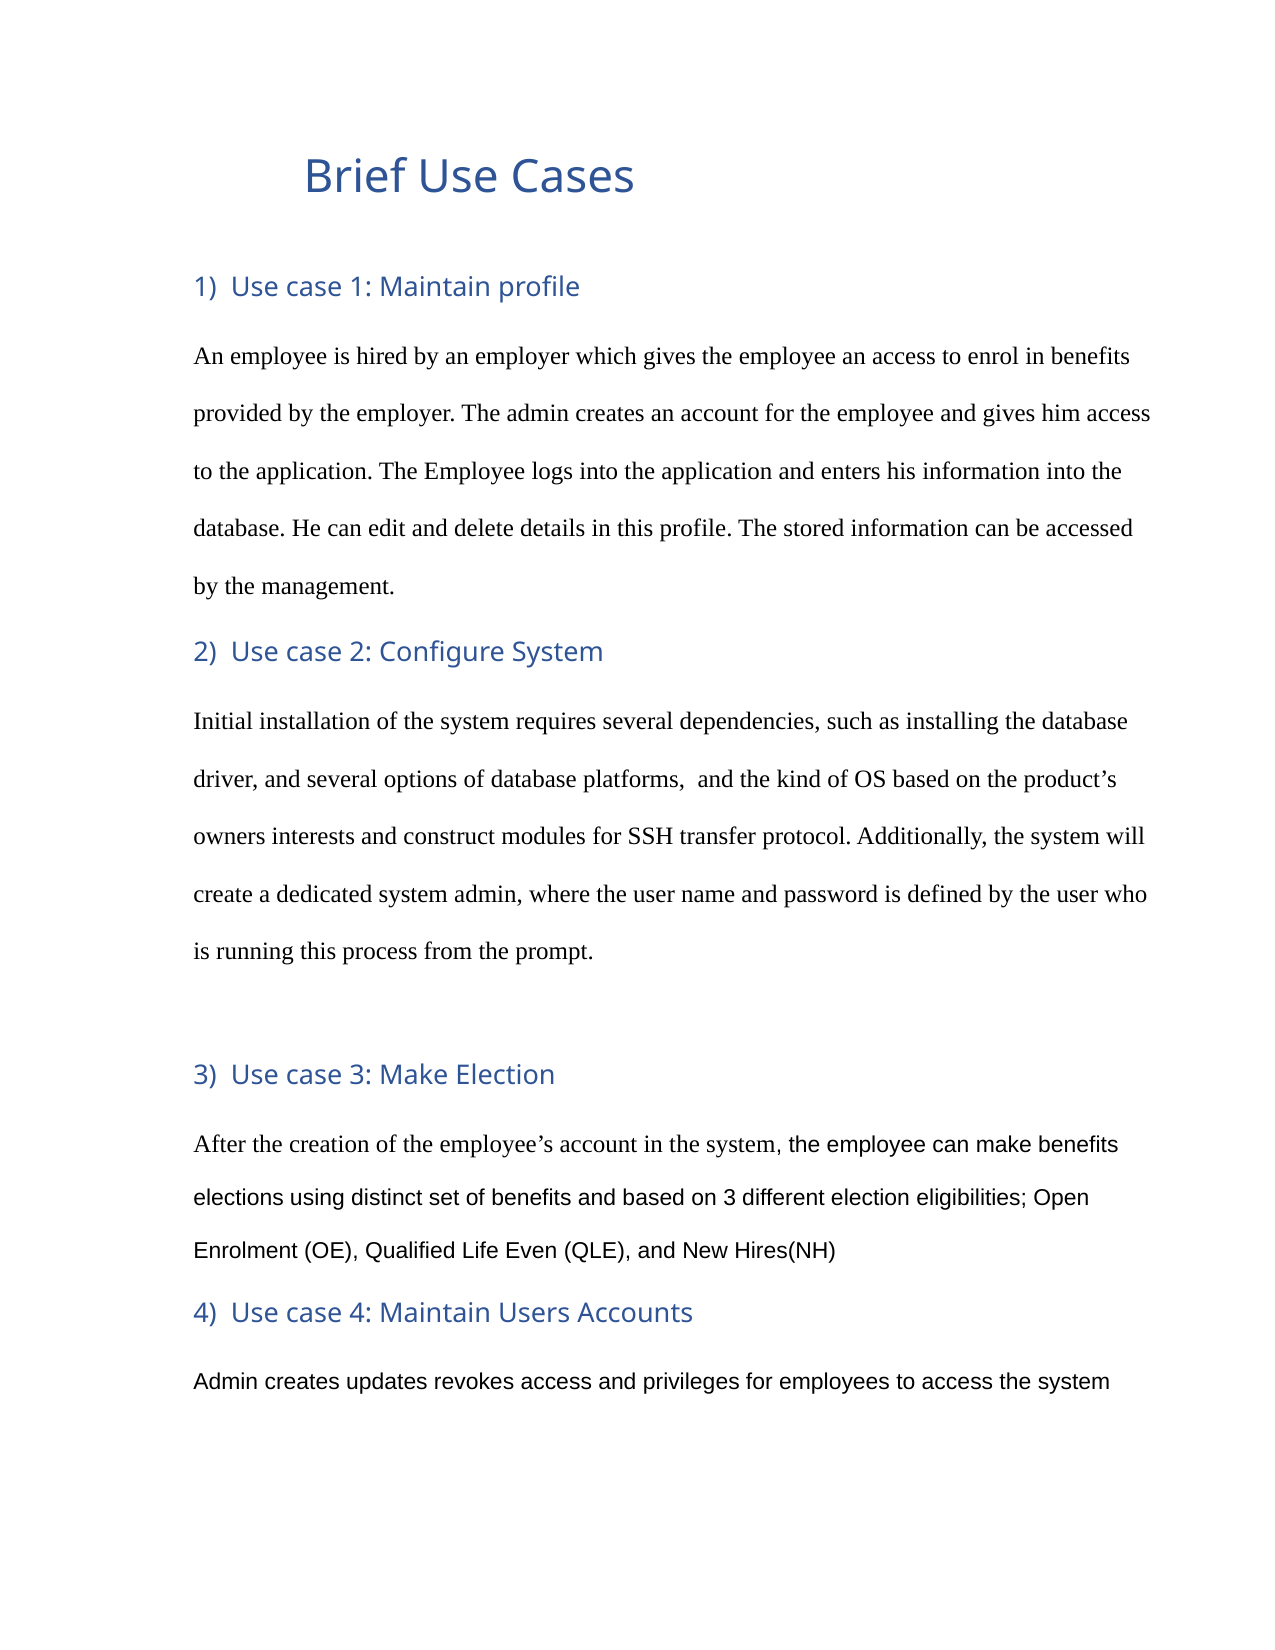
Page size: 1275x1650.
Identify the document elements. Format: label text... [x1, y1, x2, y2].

subtitle Use case 2: Configure System [193, 633, 1157, 669]
list An employee is hired by an employer which gives the employee an access to enrol in benefits provided by the employer. The admin creates an account for the employee and gives him access to the application. The Employee logs into the application and enters his information into the database. He can edit and delete details in this profile. The stored information can be accessed by the management. [156, 341, 1157, 600]
subtitle Use case 3: Make Election [193, 1056, 1157, 1092]
subtitle Use case 1: Maintain profile [193, 267, 1157, 304]
subtitle Use case 4: Maintain Users Accounts [193, 1294, 1157, 1331]
list After the creation of the employee’s account in the system, the employee can make benefits elections using distinct set of benefits and based on 3 different election eligibilities; Open Enrolment (OE), Qualified Life Even (QLE), and New Hires(NH) [156, 1129, 1157, 1263]
list Admin creates updates revokes access and privileges for employees to access the system [156, 1368, 1157, 1394]
list Initial installation of the system requires several dependencies, such as installing the database driver, and several options of database platforms, and the kind of OS based on the product’s owners interests and construct modules for SSH transfer protocol. Additionally, the system will create a dedicated system admin, where the user name and password is defined by the user who is running this process from the prompt. [156, 706, 1157, 965]
subtitle Brief Use Cases [266, 143, 1157, 206]
